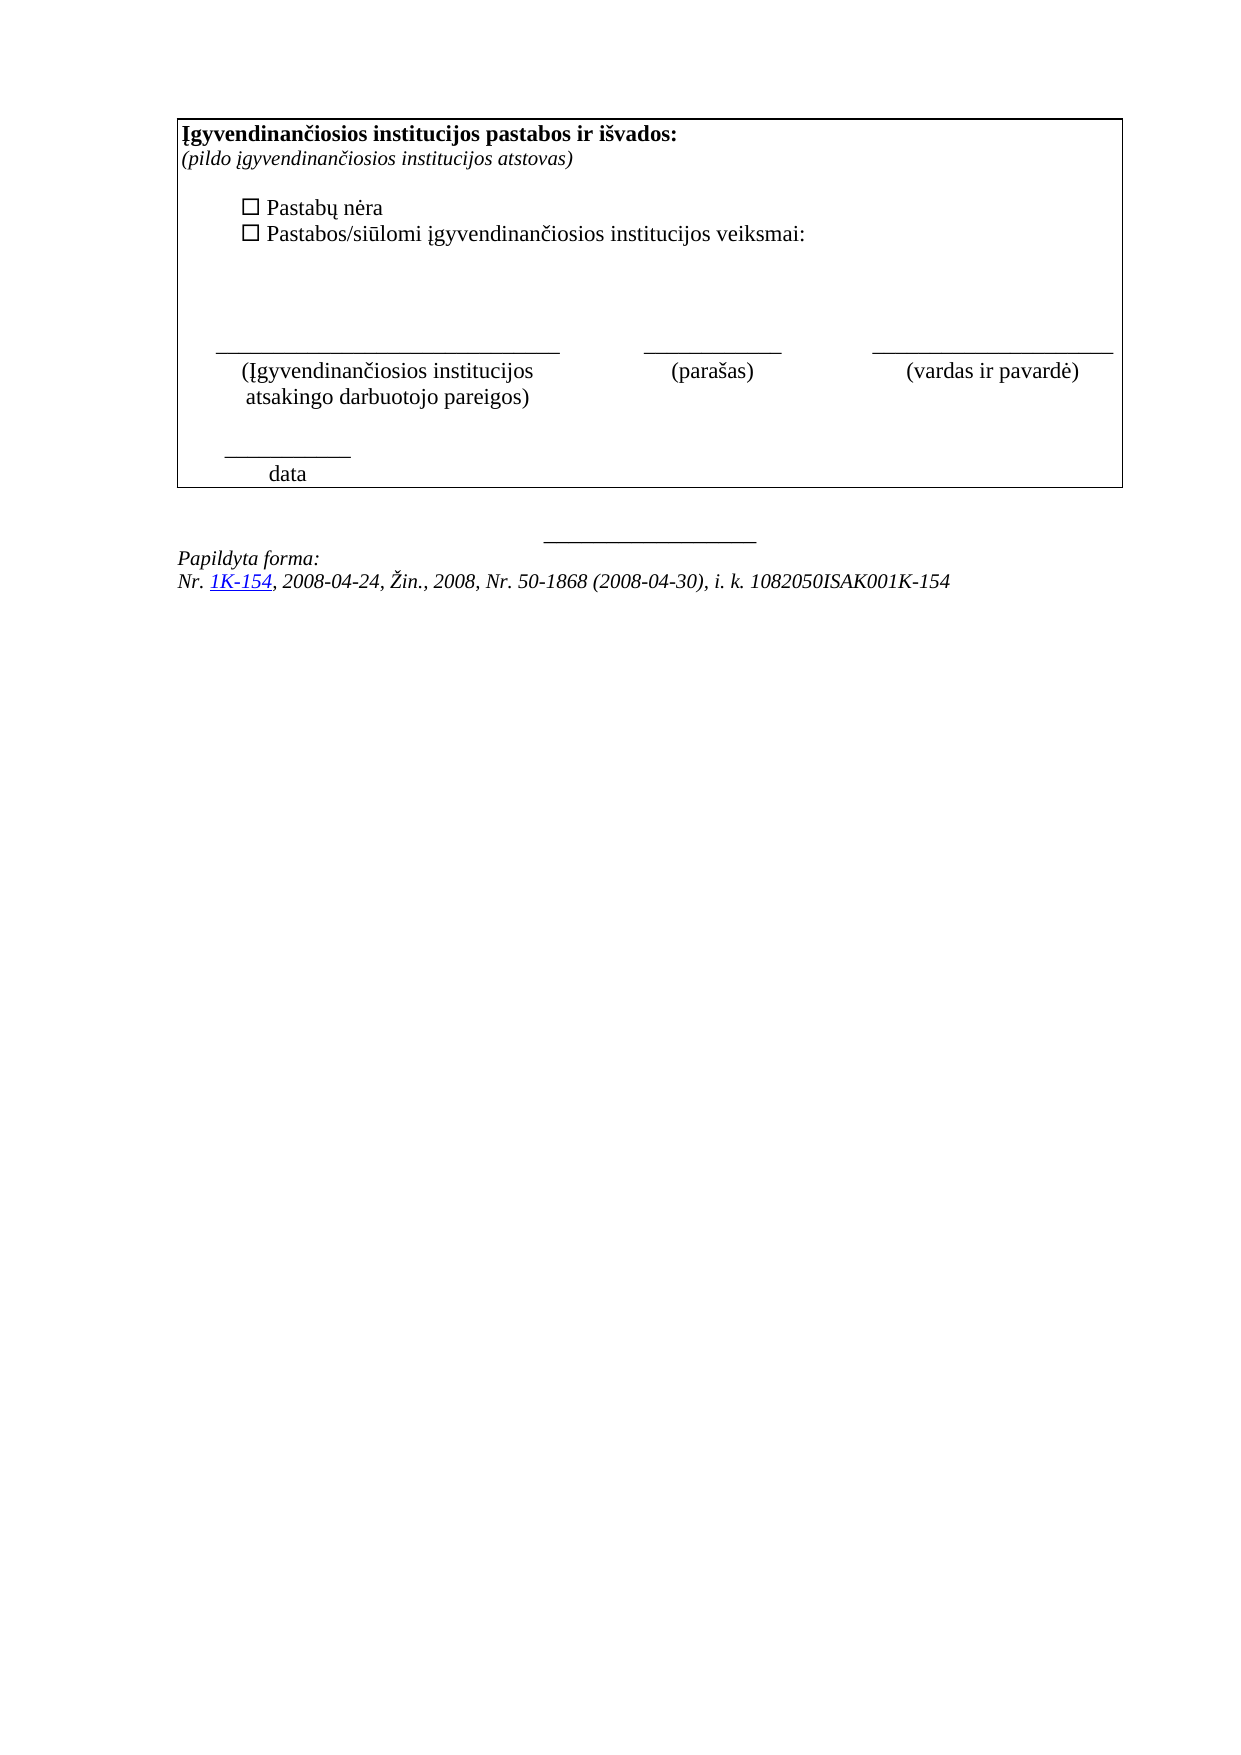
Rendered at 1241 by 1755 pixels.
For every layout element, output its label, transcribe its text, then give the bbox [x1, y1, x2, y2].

table_cell ___________ data [206, 434, 369, 486]
table_cell [178, 331, 206, 409]
table_header Įgyvendinančiosios institucijos pastabos ir išvados: (pildo įgyvendinančiosios institucijos atstovas) [] Pastabų nėra [] Pastabos/siūlomi įgyvendinančiosios institucijos veiksmai: [178, 120, 1122, 331]
table_cell ______________________________ (Įgyvendinančiosios institucijos atsakingo darbuotojo pareigos) [206, 331, 569, 409]
text Papildyta forma: [177, 545, 1122, 569]
table_cell [794, 331, 863, 409]
text _________________ [177, 517, 1122, 545]
table_cell [178, 434, 206, 486]
text Nr. 1K-154, 2008-04-24, Žin., 2008, Nr. 50-1868 (2008-04-30), i. k. 1082050ISAK001K-154 [177, 569, 1122, 593]
table_cell [569, 331, 631, 409]
table_cell [178, 410, 863, 434]
table_cell ____________ (parašas) [631, 331, 794, 409]
table_cell [863, 410, 1122, 434]
table_cell _____________________ (vardas ir pavardė) [863, 331, 1122, 409]
table_cell [369, 434, 1122, 486]
